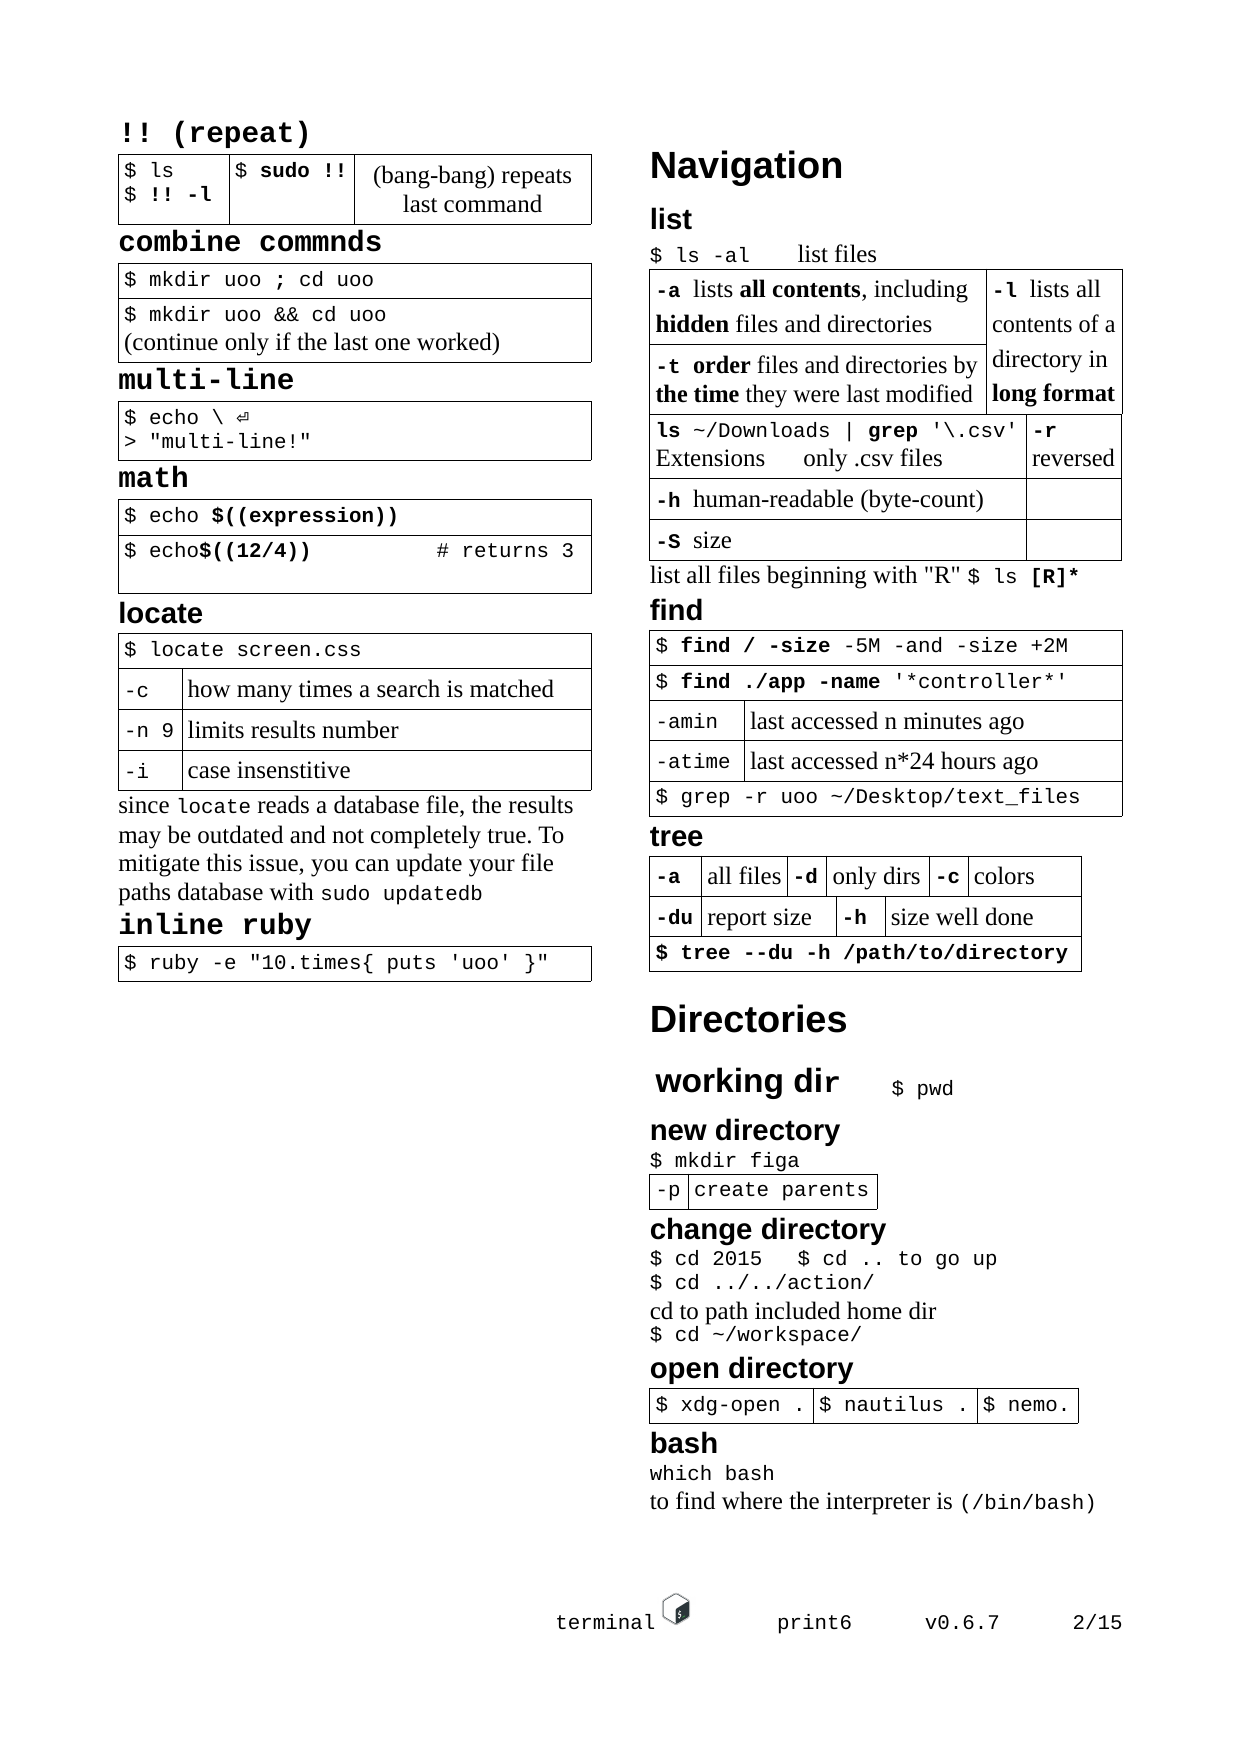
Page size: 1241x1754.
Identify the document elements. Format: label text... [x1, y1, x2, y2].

subtitle open directory [649, 1351, 1122, 1385]
table_header create parents [689, 1175, 877, 1209]
text $ ls -al list files [649, 239, 1122, 268]
subtitle change directory [649, 1212, 1122, 1246]
text $ cd ../../action/ [649, 1272, 1122, 1296]
table_header all files [702, 857, 787, 896]
table_cell -S size [650, 520, 1026, 560]
text cd to path included home dir [649, 1296, 1122, 1324]
table_cell $ find ./app -name '*controller*' [650, 666, 1122, 700]
table_header $ ls $ !! -l [119, 155, 229, 223]
table_cell -amin [650, 701, 744, 740]
text $ mkdir figa [649, 1150, 1122, 1173]
text since locate reads a database file, the results may be outdated and not completely true. To mitigate this issue, you can update your file paths database with sudo updatedb [118, 791, 591, 907]
table_header -p [650, 1175, 688, 1209]
subtitle combine commnds [118, 226, 591, 260]
table_cell how many times a search is matched [183, 669, 591, 709]
table_cell -du [650, 897, 701, 936]
subtitle locate [118, 596, 591, 630]
table_header -r reversed [1027, 415, 1121, 478]
table_cell -atime [650, 741, 744, 781]
table_cell $ grep -r uoo ~/Desktop/text_files [650, 782, 1122, 816]
table_header $ xdg-open . [650, 1389, 813, 1423]
table_cell report size [702, 897, 836, 936]
subtitle inline ruby [118, 910, 591, 943]
subtitle Directories [649, 996, 1122, 1040]
table_cell $ mkdir uoo && cd uoo (continue only if the last one worked) [119, 299, 591, 362]
table_header $ echo \ ⏎ > "multi-line!" [119, 402, 591, 460]
table_header $ mkdir uoo ; cd uoo [119, 264, 591, 298]
table_cell last accessed n*24 hours ago [745, 741, 1122, 781]
subtitle tree [649, 819, 1122, 853]
table_header $ echo $((expression)) [119, 500, 591, 534]
table_header -c [930, 857, 968, 896]
table_header -a [650, 857, 701, 896]
table_header (bang-bang) repeats last command [355, 155, 591, 223]
table_header $ nautilus . [814, 1389, 977, 1423]
table_cell -h [837, 897, 885, 936]
table_cell -t order files and directories by the time they were last modified [650, 345, 986, 414]
text $ cd ~/workspace/ [649, 1324, 1122, 1348]
subtitle multi-line [118, 365, 591, 398]
table_header $ nemo. [978, 1389, 1078, 1423]
table_header $ find / -size -5M -and -size +2M [650, 631, 1122, 665]
subtitle bash [649, 1426, 1122, 1460]
text which bash [649, 1463, 1122, 1486]
table_header working dir [650, 1053, 886, 1110]
subtitle list [649, 202, 1122, 236]
table_header colors [969, 857, 1081, 896]
table_cell limits results number [183, 710, 591, 750]
table_header -d [788, 857, 826, 896]
text list all files beginning with "R" $ ls [R]* [649, 561, 1122, 590]
table_header $ ruby -e "10.times{ puts 'uoo' }" [119, 947, 591, 981]
subtitle !! (repeat) [118, 118, 591, 151]
subtitle math [118, 463, 591, 496]
table_header -l lists all contents of a directory in long format [987, 270, 1122, 414]
table_cell $ tree --du -h /path/to/directory [650, 937, 1081, 971]
table_cell -h human-readable (byte-count) [650, 479, 1026, 519]
picture [655, 1588, 697, 1630]
table_cell case insenstitive [183, 751, 591, 790]
table_cell -i [119, 751, 182, 790]
subtitle new directory [649, 1113, 1122, 1147]
subtitle find [649, 593, 1122, 627]
table_cell [1027, 479, 1121, 519]
table_header only dirs [827, 857, 929, 896]
table_header $ pwd [886, 1053, 1122, 1110]
subtitle Navigation [649, 143, 1122, 187]
table_cell last accessed n minutes ago [745, 701, 1122, 740]
table_cell [1027, 520, 1121, 560]
table_cell $ echo$((12/4)) # returns 3 [119, 536, 591, 593]
table_header ls ~/Downloads | grep '\.csv' Extensions only .csv files [650, 415, 1026, 478]
table_header -a lists all contents, including hidden files and directories [650, 270, 986, 344]
text to find where the interpreter is (/bin/bash) [649, 1486, 1122, 1516]
table_cell size well done [886, 897, 1081, 936]
table_header $ sudo !! [230, 155, 354, 223]
table_header $ locate screen.css [119, 634, 591, 668]
text $ cd 2015 $ cd .. to go up [649, 1248, 1122, 1272]
table_cell -c [119, 669, 182, 709]
table_cell -n 9 [119, 710, 182, 750]
